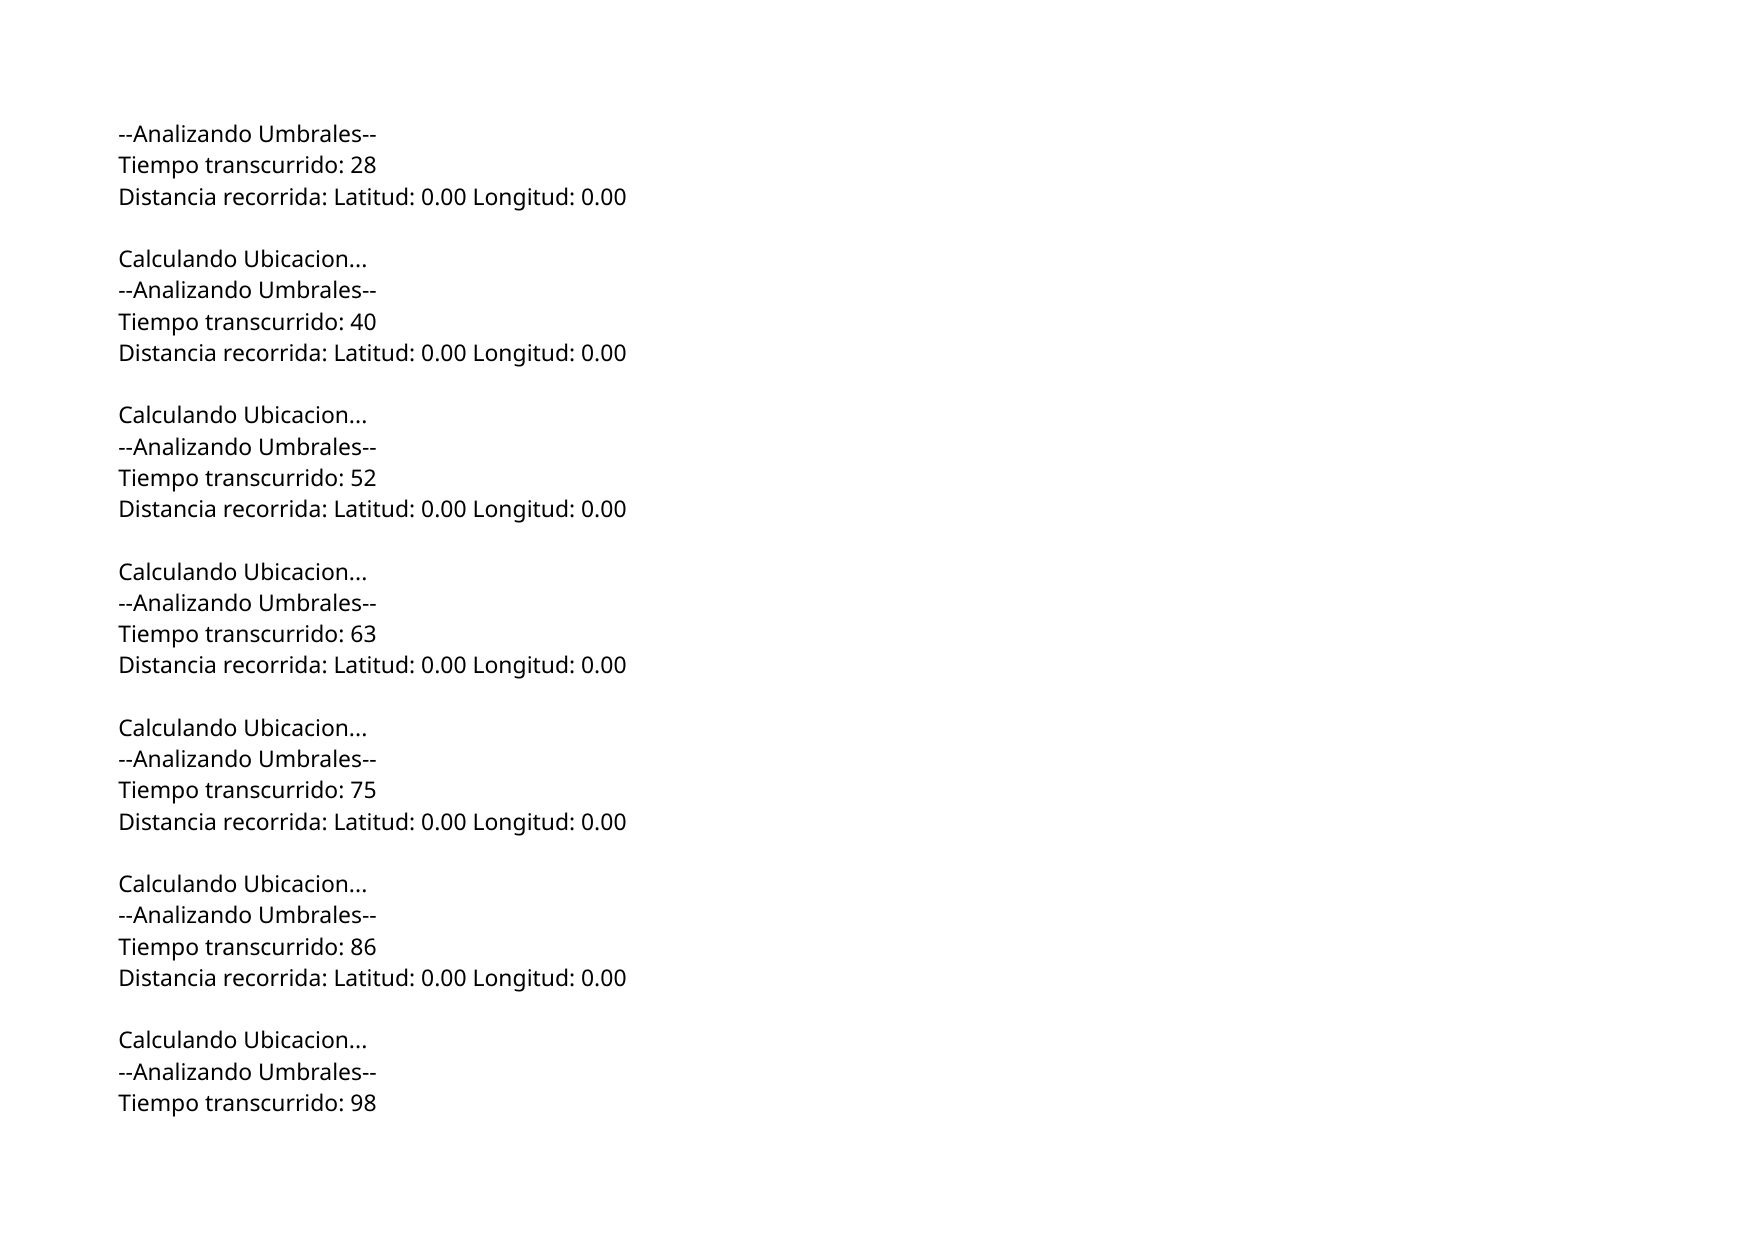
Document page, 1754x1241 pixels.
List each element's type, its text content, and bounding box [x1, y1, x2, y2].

text Calculando Ubicacion... [118, 243, 1635, 274]
text Distancia recorrida: Latitud: 0.00 Longitud: 0.00 [118, 649, 1635, 681]
text --Analizando Umbrales-- [118, 274, 1635, 306]
text Distancia recorrida: Latitud: 0.00 Longitud: 0.00 [118, 493, 1635, 524]
text Tiempo transcurrido: 52 [118, 462, 1635, 493]
text Distancia recorrida: Latitud: 0.00 Longitud: 0.00 [118, 181, 1635, 212]
text --Analizando Umbrales-- [118, 431, 1635, 462]
text Calculando Ubicacion... [118, 556, 1635, 587]
text Calculando Ubicacion... [118, 868, 1635, 899]
text --Analizando Umbrales-- [118, 118, 1635, 149]
text Distancia recorrida: Latitud: 0.00 Longitud: 0.00 [118, 962, 1635, 993]
text Tiempo transcurrido: 98 [118, 1087, 1635, 1118]
text Tiempo transcurrido: 40 [118, 306, 1635, 337]
text --Analizando Umbrales-- [118, 743, 1635, 774]
text Distancia recorrida: Latitud: 0.00 Longitud: 0.00 [118, 806, 1635, 837]
text Calculando Ubicacion... [118, 1024, 1635, 1056]
text Calculando Ubicacion... [118, 399, 1635, 431]
text --Analizando Umbrales-- [118, 899, 1635, 931]
text Calculando Ubicacion... [118, 712, 1635, 743]
text Tiempo transcurrido: 28 [118, 149, 1635, 181]
text --Analizando Umbrales-- [118, 587, 1635, 618]
text --Analizando Umbrales-- [118, 1056, 1635, 1087]
text Distancia recorrida: Latitud: 0.00 Longitud: 0.00 [118, 337, 1635, 368]
text Tiempo transcurrido: 75 [118, 774, 1635, 806]
text Tiempo transcurrido: 86 [118, 931, 1635, 962]
text Tiempo transcurrido: 63 [118, 618, 1635, 649]
